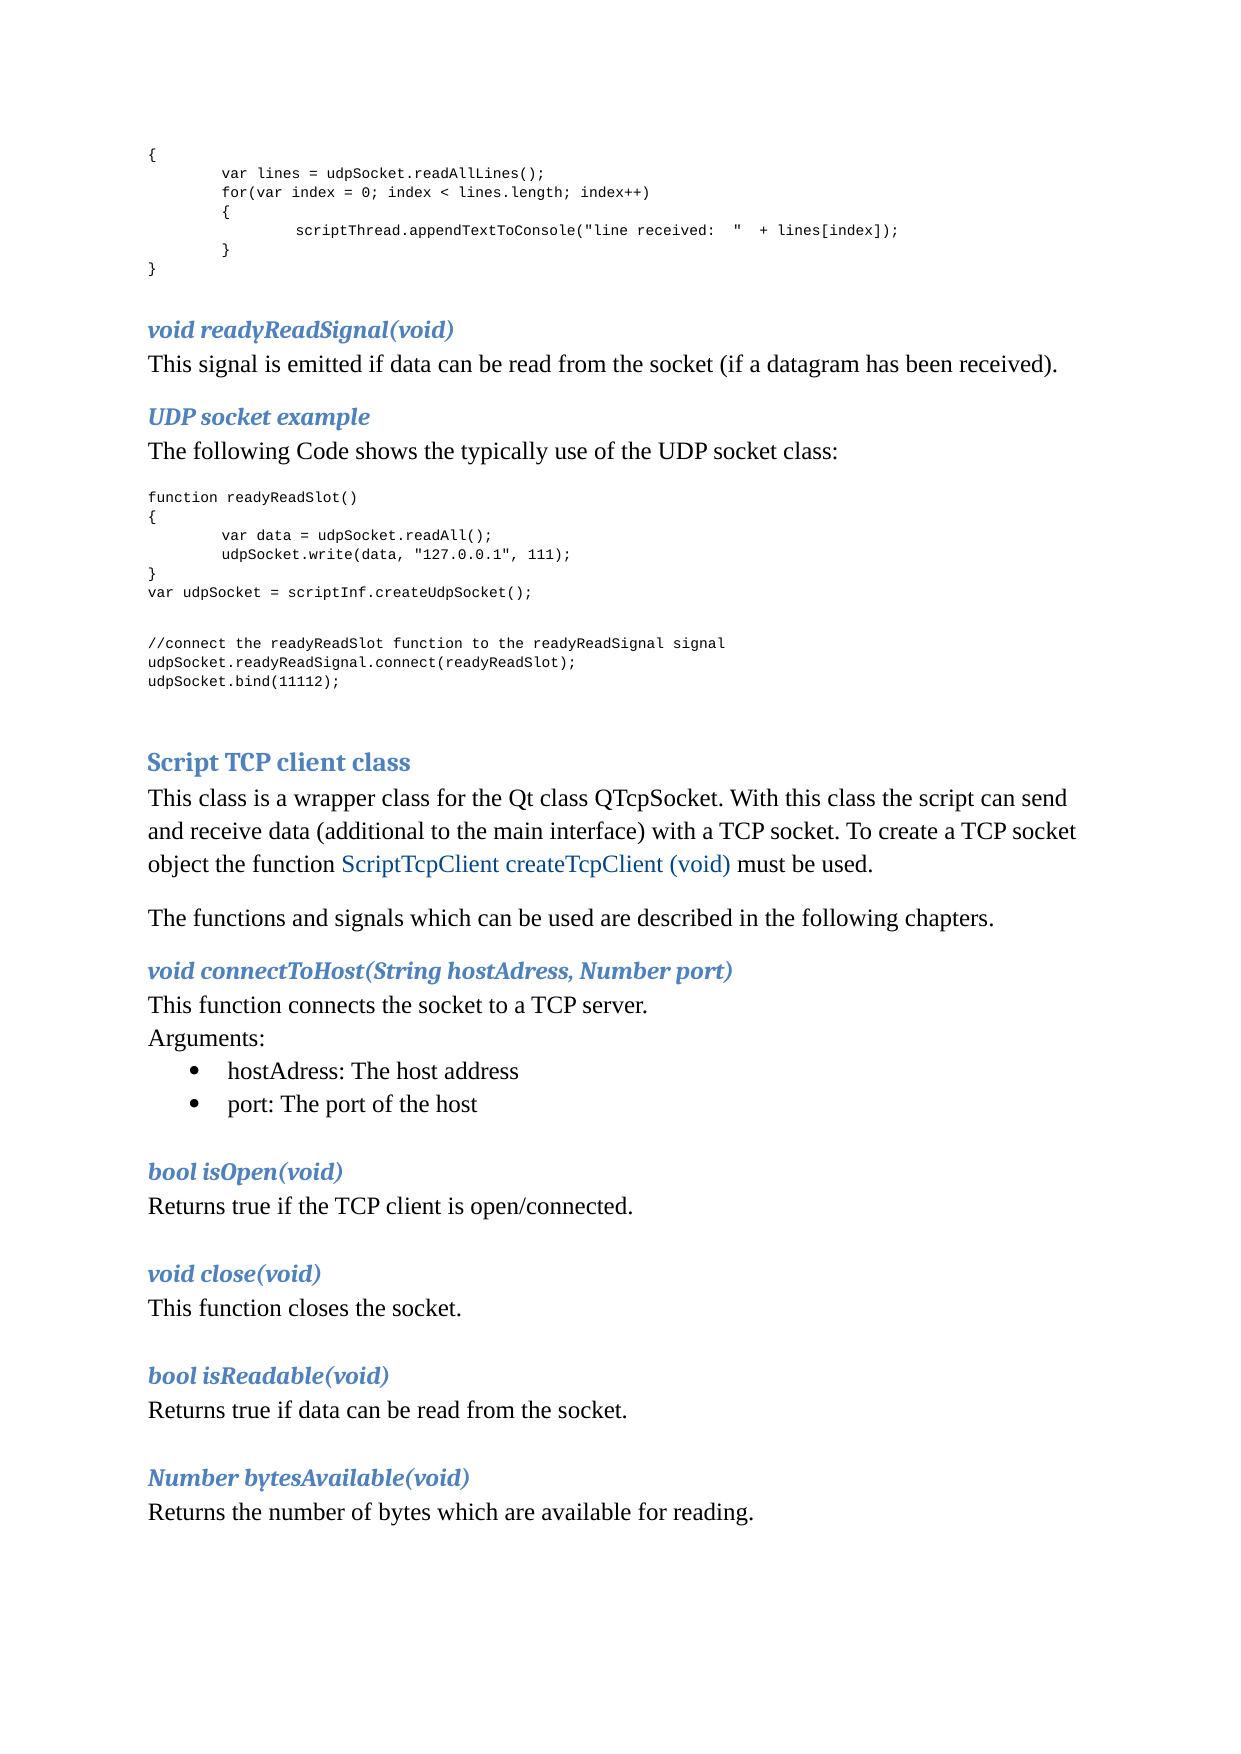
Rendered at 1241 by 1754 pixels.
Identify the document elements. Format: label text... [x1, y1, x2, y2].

list port: The port of the host [190, 1089, 1093, 1118]
text This class is a wrapper class for the Qt class QTcpSocket. With this class the script can send and receive data (additional to the main interface) with a TCP socket. To create a TCP socket object the function ScriptTcpClient createTcpClient (void) must be used. [148, 783, 1093, 878]
subtitle Script TCP client class [148, 747, 1093, 779]
subtitle void readyReadSignal(void) [148, 316, 1093, 345]
subtitle UDP socket example [148, 403, 1093, 432]
subtitle bool isOpen(void) [148, 1158, 1093, 1187]
text var lines = udpSocket.readAllLines(); [148, 167, 1093, 183]
text var udpSocket = scriptInf.createUdpSocket(); [148, 585, 1093, 601]
text { [148, 204, 1093, 221]
text { [148, 509, 1093, 526]
text var data = udpSocket.readAll(); [148, 528, 1093, 544]
text udpSocket.write(data, "127.0.0.1", 111); [148, 547, 1093, 563]
text } [148, 261, 1093, 278]
text for(var index = 0; index < lines.length; index++) [148, 186, 1093, 202]
subtitle void connectToHost(String hostAdress, Number port) [148, 957, 1093, 986]
text Returns true if the TCP client is open/connected. [148, 1191, 1093, 1220]
text This function connects the socket to a TCP server. [148, 990, 1093, 1019]
subtitle void close(void) [148, 1260, 1093, 1289]
list hostAdress: The host address [190, 1056, 1093, 1085]
text } [148, 566, 1093, 582]
text udpSocket.bind(11112); [148, 675, 1093, 691]
subtitle Number bytesAvailable(void) [148, 1464, 1093, 1493]
text udpSocket.readyReadSignal.connect(readyReadSlot); [148, 656, 1093, 672]
subtitle bool isReadable(void) [148, 1362, 1093, 1391]
text This signal is emitted if data can be read from the socket (if a datagram has been received). [148, 349, 1093, 378]
text The following Code shows the typically use of the UDP socket class: [148, 436, 1093, 465]
text This function closes the socket. [148, 1293, 1093, 1322]
text Returns the number of bytes which are available for reading. [148, 1497, 1093, 1526]
text Returns true if data can be read from the socket. [148, 1395, 1093, 1424]
text } [148, 242, 1093, 259]
text function readyReadSlot() [148, 490, 1093, 507]
text //connect the readyReadSlot function to the readyReadSignal signal [148, 637, 1093, 653]
text scriptThread.appendTextToConsole("line received: " + lines[index]); [148, 223, 1093, 240]
text { [148, 148, 1093, 164]
text The functions and signals which can be used are described in the following chapters. [148, 903, 1093, 932]
text Arguments: [148, 1023, 1093, 1052]
